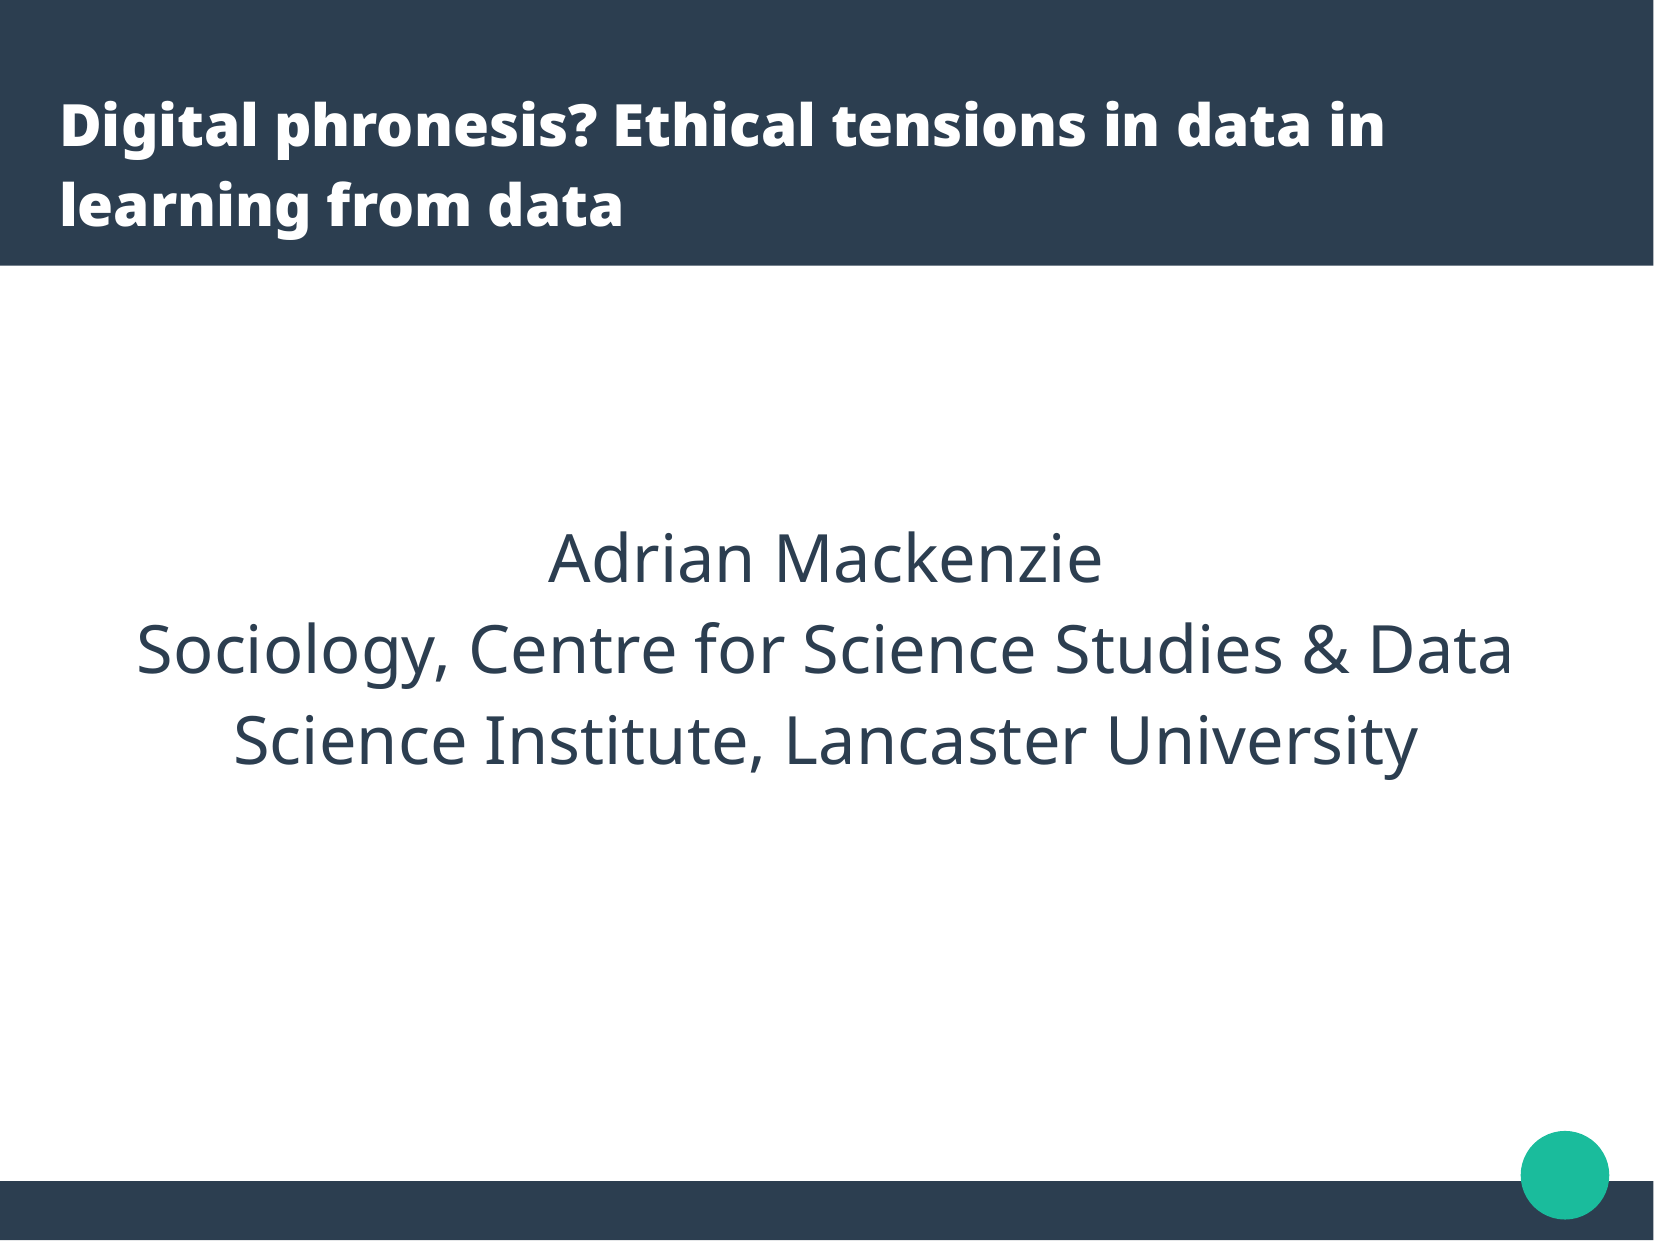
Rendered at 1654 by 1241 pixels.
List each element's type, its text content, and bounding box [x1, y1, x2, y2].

subtitle Adrian Mackenzie Sociology, Centre for Science Studies & Data Science Institute, Lancaster University [59, 324, 1595, 1152]
title Digital phronesis? Ethical tensions in data in learning from data [59, 60, 1548, 268]
